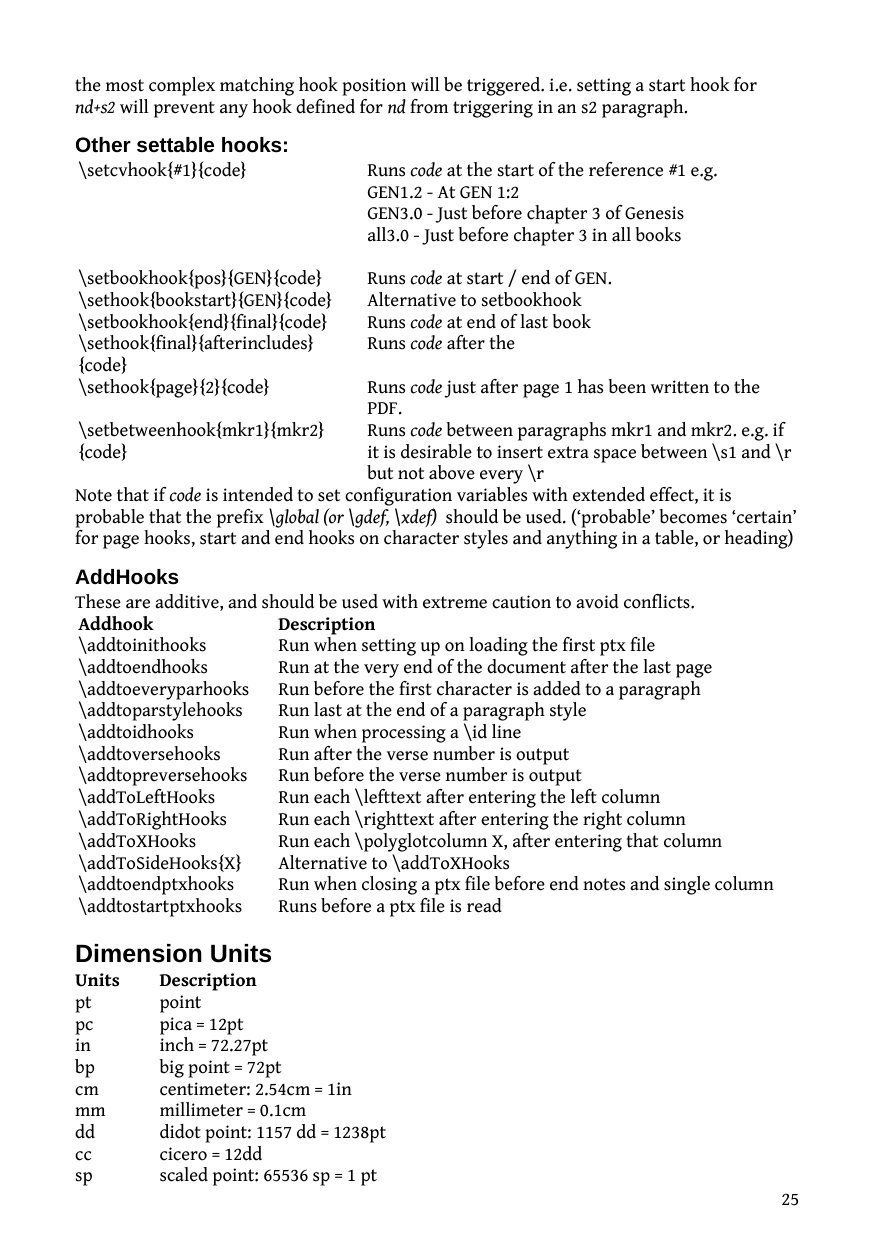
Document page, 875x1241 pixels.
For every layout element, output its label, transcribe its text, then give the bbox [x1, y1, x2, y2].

table_cell Run at the very end of the document after the last page [275, 657, 796, 678]
table_header Addhook [75, 614, 275, 635]
table_cell didot point: 1157 dd = 1238pt [159, 1122, 797, 1144]
table_cell [364, 247, 796, 268]
table_cell \setbookhook{end}{final}{code} [75, 312, 364, 333]
table_cell \setbookhook{pos}{GEN}{code} [75, 269, 364, 290]
table_cell Run each \righttext after entering the right column [275, 809, 796, 831]
subtitle Dimension Units [75, 938, 799, 967]
table_cell \addToSideHooks{X} [75, 853, 275, 874]
table_cell \addtoeveryparhooks [75, 679, 275, 700]
table_cell mm [75, 1101, 159, 1122]
table_cell \addtoinithooks [75, 635, 275, 657]
table_cell Alternative to setbookhook [364, 290, 796, 312]
table_cell \sethook{page}{2}{code} [75, 377, 364, 420]
table_cell \addtopreversehooks [75, 765, 275, 787]
table_cell centimeter: 2.54cm = 1in [159, 1079, 797, 1101]
table_cell \sethook{final}{afterincludes}{code} [75, 334, 364, 377]
table_cell cc [75, 1144, 159, 1166]
table_cell \sethook{bookstart}{GEN}{code} [75, 290, 364, 312]
table_cell \addtostartptxhooks [75, 896, 275, 918]
table_cell \setbetweenhook{mkr1}{mkr2}{code} [75, 420, 364, 485]
table_cell Alternative to \addToXHooks [275, 853, 796, 874]
table_cell \addtoidhooks [75, 722, 275, 743]
table_cell \addtoendptxhooks [75, 874, 275, 896]
table_cell Run each \polyglotcolumn X, after entering that column [275, 831, 796, 853]
table_cell \addToLeftHooks [75, 787, 275, 808]
text Note that if code is intended to set configuration variables with extended effect, it is probable that the prefix \global (or \gdef, \xdef) should be used. (‘probable’ becomes ‘certain’ for page hooks, start and end hooks on character styles and anything in a table, or heading) [75, 485, 799, 550]
table_cell \addtoparstylehooks [75, 700, 275, 722]
table_cell pt [75, 992, 159, 1014]
table_header Description [275, 614, 796, 635]
table_cell [75, 247, 364, 268]
table_cell \addToXHooks [75, 831, 275, 853]
text the most complex matching hook position will be triggered. i.e. setting a start hook for nd+s2 will prevent any hook defined for nd from triggering in an s2 paragraph. [75, 75, 799, 118]
subtitle AddHooks [75, 565, 799, 589]
table_cell Run when processing a \id line [275, 722, 796, 743]
table_cell point [159, 992, 797, 1014]
table_cell Run each \lefttext after entering the left column [275, 787, 796, 808]
table_cell Run when setting up on loading the first ptx file [275, 635, 796, 657]
table_cell inch = 72.27pt [159, 1036, 797, 1057]
table_header \setcvhook{#1}{code} [75, 160, 364, 247]
table_header Runs code at the start of the reference #1 e.g. GEN1.2 - At GEN 1:2 GEN3.0 - Just before chapter 3 of Genesis all3.0 - Just before chapter 3 in all books [364, 160, 796, 247]
table_cell big point = 72pt [159, 1057, 797, 1079]
table_cell millimeter = 0.1cm [159, 1101, 797, 1122]
table_cell Run before the first character is added to a paragraph [275, 679, 796, 700]
table_cell Runs code after the [364, 334, 796, 377]
subtitle Other settable hooks: [75, 133, 799, 157]
table_cell Run after the verse number is output [275, 744, 796, 765]
table_cell cicero = 12dd [159, 1144, 797, 1166]
table_cell bp [75, 1057, 159, 1079]
table_header Units [75, 971, 159, 992]
table_cell Runs code between paragraphs mkr1 and mkr2. e.g. if it is desirable to insert extra space between \s1 and \r but not above every \r [364, 420, 796, 485]
table_cell \addtoversehooks [75, 744, 275, 765]
table_cell \addToRightHooks [75, 809, 275, 831]
table_cell Runs code just after page 1 has been written to the PDF. [364, 377, 796, 420]
table_cell Run last at the end of a paragraph style [275, 700, 796, 722]
table_cell scaled point: 65536 sp = 1 pt [159, 1166, 797, 1187]
table_cell cm [75, 1079, 159, 1101]
table_cell Run before the verse number is output [275, 765, 796, 787]
table_cell in [75, 1036, 159, 1057]
text These are additive, and should be used with extreme caution to avoid conflicts. [75, 592, 799, 613]
table_cell \addtoendhooks [75, 657, 275, 678]
table_header Description [159, 971, 797, 992]
table_cell Runs before a ptx file is read [275, 896, 796, 918]
table_cell Runs code at start / end of GEN. [364, 269, 796, 290]
table_cell Run when closing a ptx file before end notes and single column [275, 874, 796, 896]
table_cell sp [75, 1166, 159, 1187]
table_cell Runs code at end of last book [364, 312, 796, 333]
table_cell pica = 12pt [159, 1014, 797, 1036]
table_cell dd [75, 1122, 159, 1144]
table_cell pc [75, 1014, 159, 1036]
